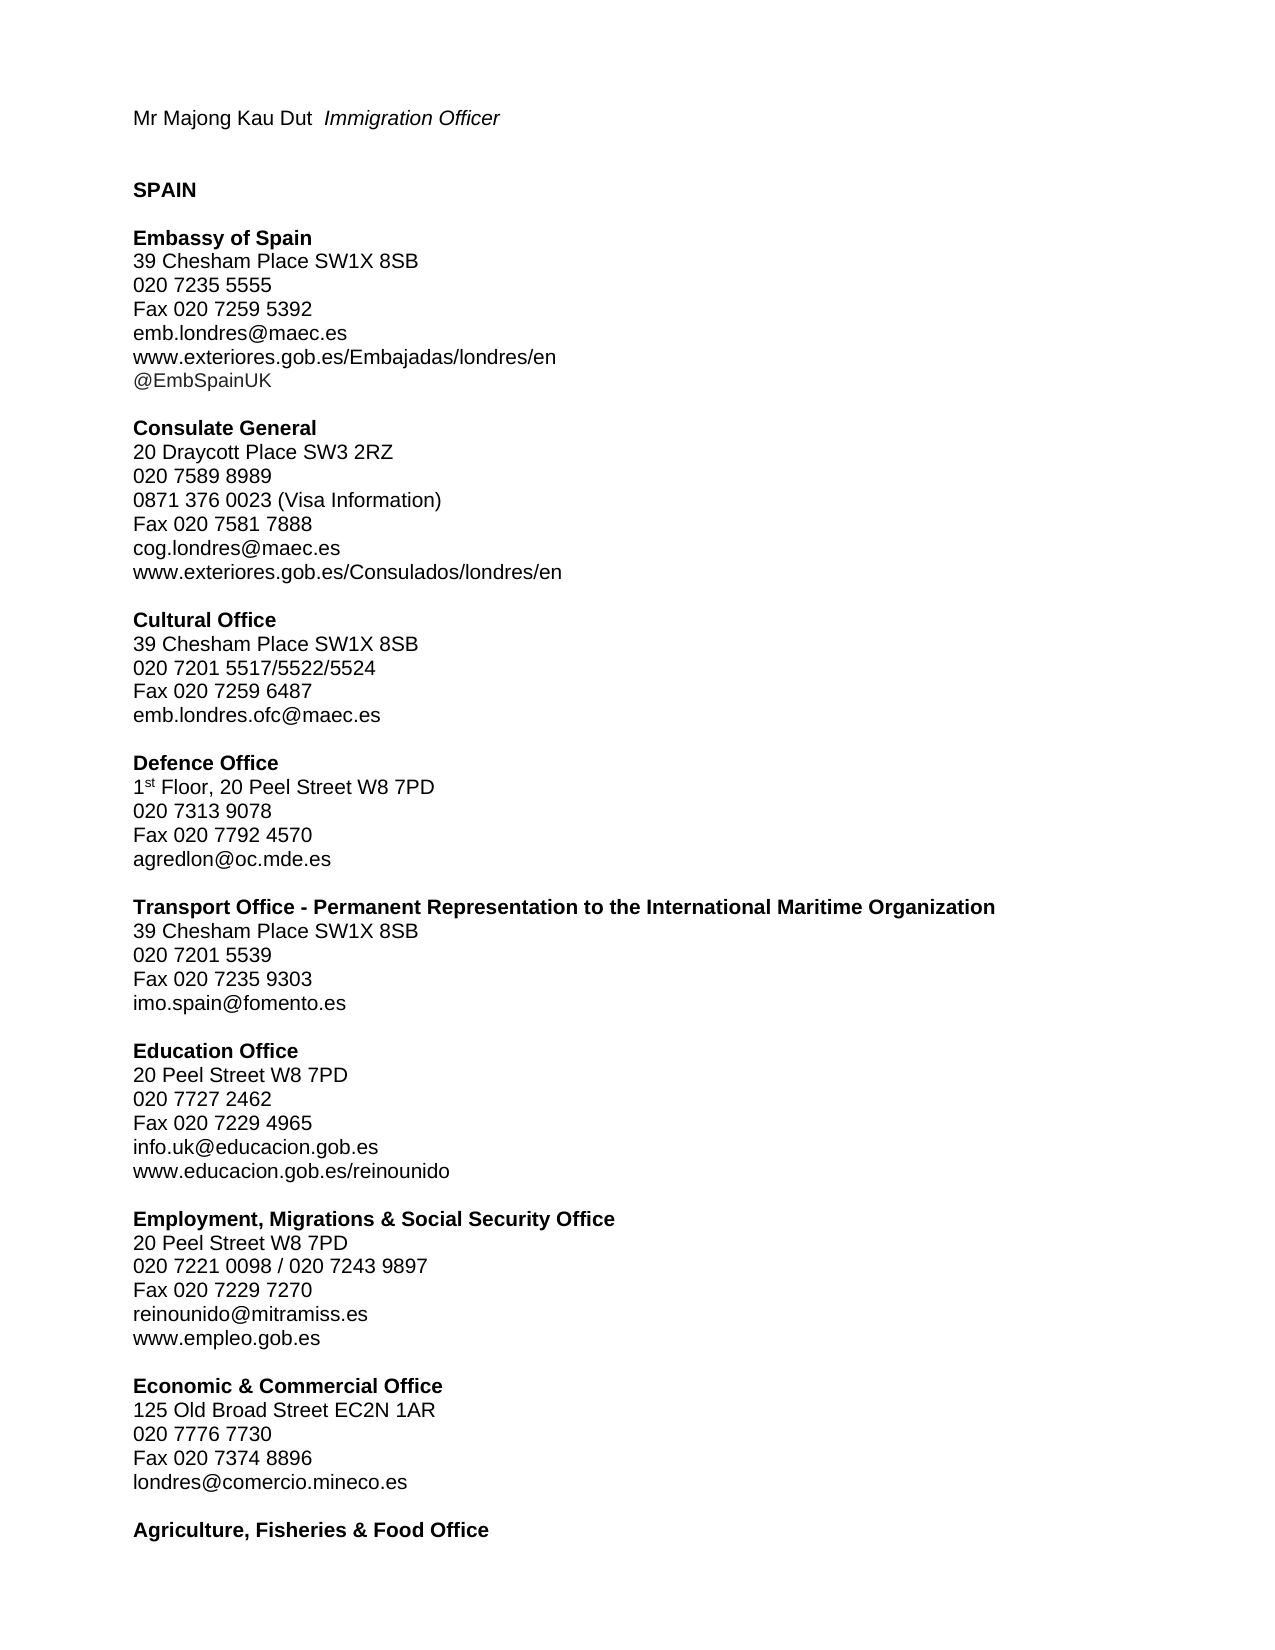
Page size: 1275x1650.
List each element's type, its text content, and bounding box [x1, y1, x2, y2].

text Fax 020 7792 4570 [133, 823, 1181, 847]
text SPAIN [133, 177, 1181, 201]
text www.educacion.gob.es/reinounido [133, 1158, 1181, 1182]
text 39 Chesham Place SW1X 8SB [133, 631, 1181, 655]
text 39 Chesham Place SW1X 8SB [133, 919, 1181, 943]
text 020 7589 8989 [133, 464, 1181, 488]
text Fax 020 7259 5392 [133, 297, 1181, 321]
text 020 7221 0098 / 020 7243 9897 [133, 1254, 1181, 1278]
text Defence Office [133, 751, 1181, 775]
text cog.londres@maec.es [133, 536, 1181, 559]
text emb.londres@maec.es [133, 321, 1181, 345]
text Consulate General [133, 416, 1181, 440]
text 125 Old Broad Street EC2N 1AR [133, 1398, 1181, 1422]
text info.uk@educacion.gob.es [133, 1134, 1181, 1158]
text Transport Office - Permanent Representation to the International Maritime Organization [133, 895, 1181, 919]
text Employment, Migrations & Social Security Office [133, 1206, 1181, 1230]
text Fax 020 7374 8896 [133, 1446, 1181, 1470]
text Economic & Commercial Office [133, 1374, 1181, 1398]
text 1st Floor, 20 Peel Street W8 7PD [133, 775, 1181, 799]
text 020 7313 9078 [133, 799, 1181, 823]
text 020 7776 7730 [133, 1422, 1181, 1446]
text 0871 376 0023 (Visa Information) [133, 488, 1181, 512]
text Fax 020 7259 6487 [133, 679, 1181, 703]
text reinounido@mitramiss.es [133, 1302, 1181, 1326]
text imo.spain@fomento.es [133, 991, 1181, 1015]
text londres@comercio.mineco.es [133, 1470, 1181, 1494]
text Fax 020 7229 7270 [133, 1278, 1181, 1302]
text Fax 020 7581 7888 [133, 512, 1181, 536]
text Agriculture, Fisheries & Food Office [133, 1518, 1181, 1542]
text 39 Chesham Place SW1X 8SB [133, 249, 1181, 273]
text 020 7201 5517/5522/5524 [133, 655, 1181, 679]
text 020 7235 5555 [133, 273, 1181, 297]
text Fax 020 7229 4965 [133, 1111, 1181, 1134]
text 020 7727 2462 [133, 1087, 1181, 1111]
text emb.londres.ofc@maec.es [133, 703, 1181, 727]
text Mr Majong Kau Dut Immigration Officer [133, 106, 1181, 129]
text Fax 020 7235 9303 [133, 967, 1181, 991]
text @EmbSpainUK [133, 369, 1181, 392]
text Embassy of Spain [133, 225, 1181, 249]
text 020 7201 5539 [133, 943, 1181, 967]
text 20 Peel Street W8 7PD [133, 1230, 1181, 1254]
text www.empleo.gob.es [133, 1326, 1181, 1350]
text agredlon@oc.mde.es [133, 847, 1181, 871]
text 20 Draycott Place SW3 2RZ [133, 440, 1181, 464]
text www.exteriores.gob.es/Embajadas/londres/en [133, 345, 1181, 369]
text www.exteriores.gob.es/Consulados/londres/en [133, 559, 1181, 583]
text Cultural Office [133, 607, 1181, 631]
text 20 Peel Street W8 7PD [133, 1063, 1181, 1087]
text Education Office [133, 1039, 1181, 1063]
